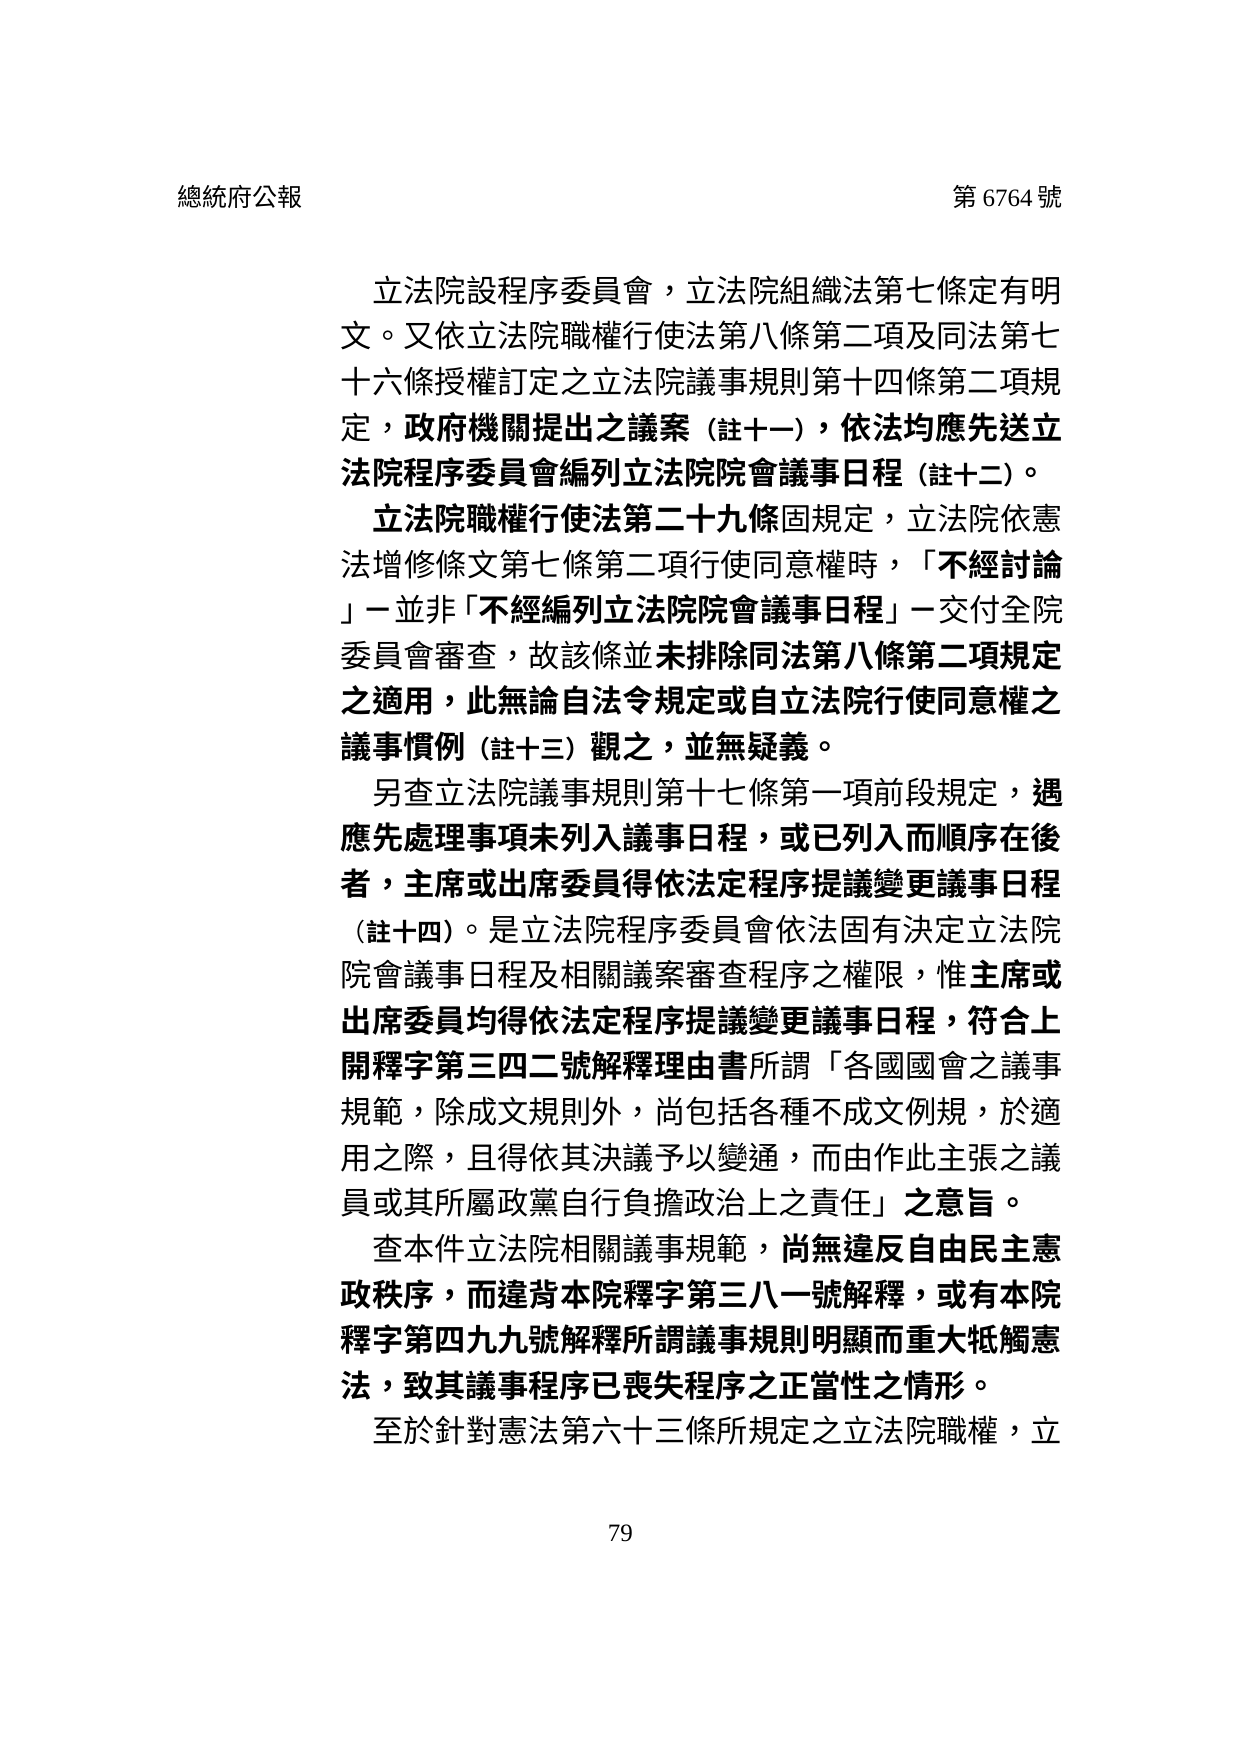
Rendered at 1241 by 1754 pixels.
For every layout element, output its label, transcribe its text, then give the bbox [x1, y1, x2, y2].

text 另查立法院議事規則第十七條第一項前段規定，遇應先處理事項未列入議事日程，或已列入而順序在後者，主席或出席委員得依法定程序提議變更議事日程（註十四）。是立法院程序委員會依法固有決定立法院院會議事日程及相關議案審查程序之權限，惟主席或出席委員均得依法定程序提議變更議事日程，符合上開釋字第三四二號解釋理由書所謂「各國國會之議事規範，除成文規則外，尚包括各種不成文例規，於適用之際，且得依其決議予以變通，而由作此主張之議員或其所屬政黨自行負擔政治上之責任」之意旨。 [341, 768, 1063, 1224]
text 至於針對憲法第六十三條所規定之立法院職權，立 [341, 1406, 1063, 1452]
text 查本件立法院相關議事規範，尚無違反自由民主憲政秩序，而違背本院釋字第三八一號解釋，或有本院釋字第四九九號解釋所謂議事規則明顯而重大牴觸憲法，致其議事程序已喪失程序之正當性之情形。 [341, 1224, 1063, 1406]
text 立法院設程序委員會，立法院組織法第七條定有明文。又依立法院職權行使法第八條第二項及同法第七十六條授權訂定之立法院議事規則第十四條第二項規定，政府機關提出之議案（註十一），依法均應先送立法院程序委員會編列立法院院會議事日程（註十二）。 [341, 266, 1063, 494]
text 立法院職權行使法第二十九條固規定，立法院依憲法增修條文第七條第二項行使同意權時，「不經討論」－並非「不經編列立法院院會議事日程」－交付全院委員會審查，故該條並未排除同法第八條第二項規定之適用，此無論自法令規定或自立法院行使同意權之議事慣例（註十三）觀之，並無疑義。 [341, 494, 1063, 768]
